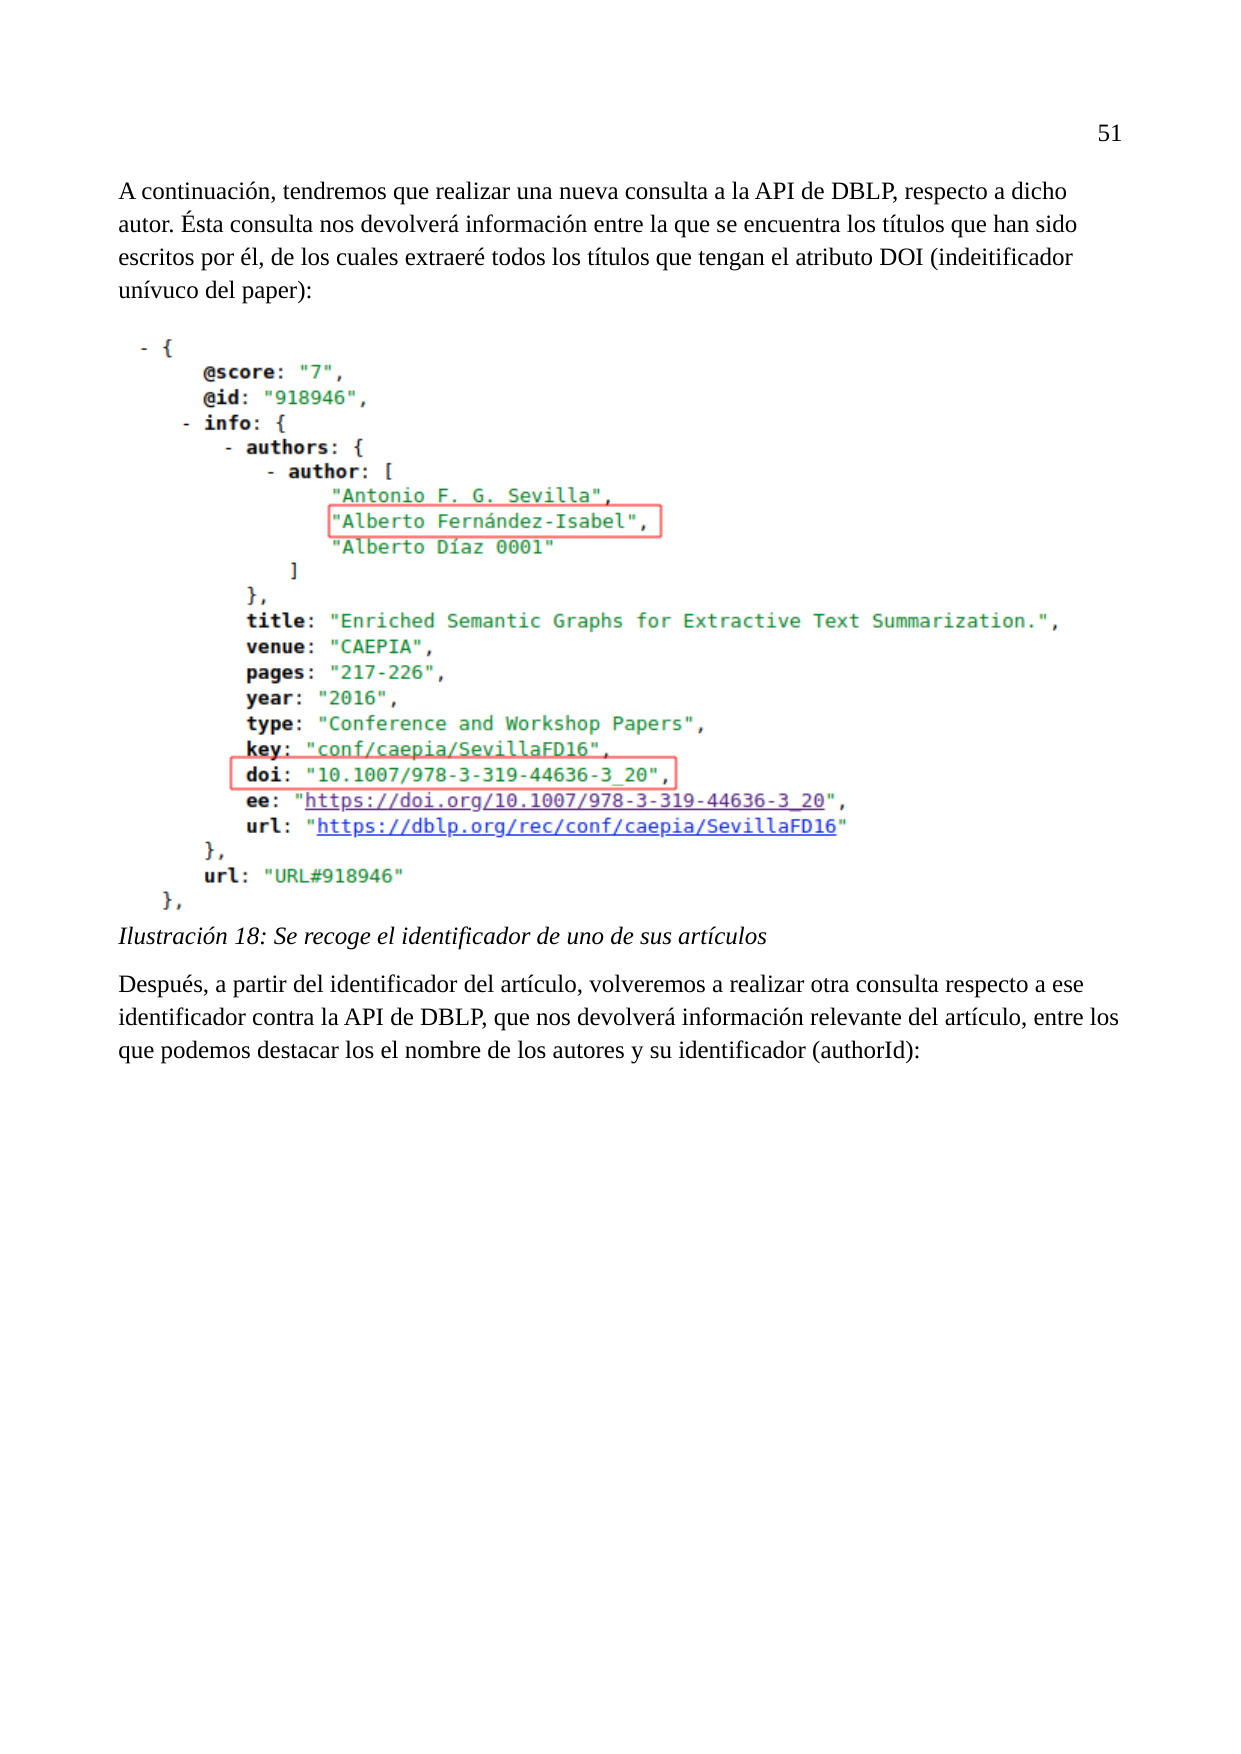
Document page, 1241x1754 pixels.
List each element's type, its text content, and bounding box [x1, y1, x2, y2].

text Después, a partir del identificador del artículo, volveremos a realizar otra consulta respecto a ese identificador contra la API de DBLP, que nos devolverá información relevante del artículo, entre los que podemos destacar los el nombre de los autores y su identificador (authorId): [118, 969, 1122, 1064]
text Ilustración 18: Se recoge el identificador de uno de sus artículos [118, 916, 1122, 950]
picture [118, 335, 1123, 916]
text A continuación, tendremos que realizar una nueva consulta a la API de DBLP, respecto a dicho autor. Ésta consulta nos devolverá información entre la que se encuentra los títulos que han sido escritos por él, de los cuales extraeré todos los títulos que tengan el atributo DOI (indeitificador unívuco del paper): [118, 176, 1122, 304]
